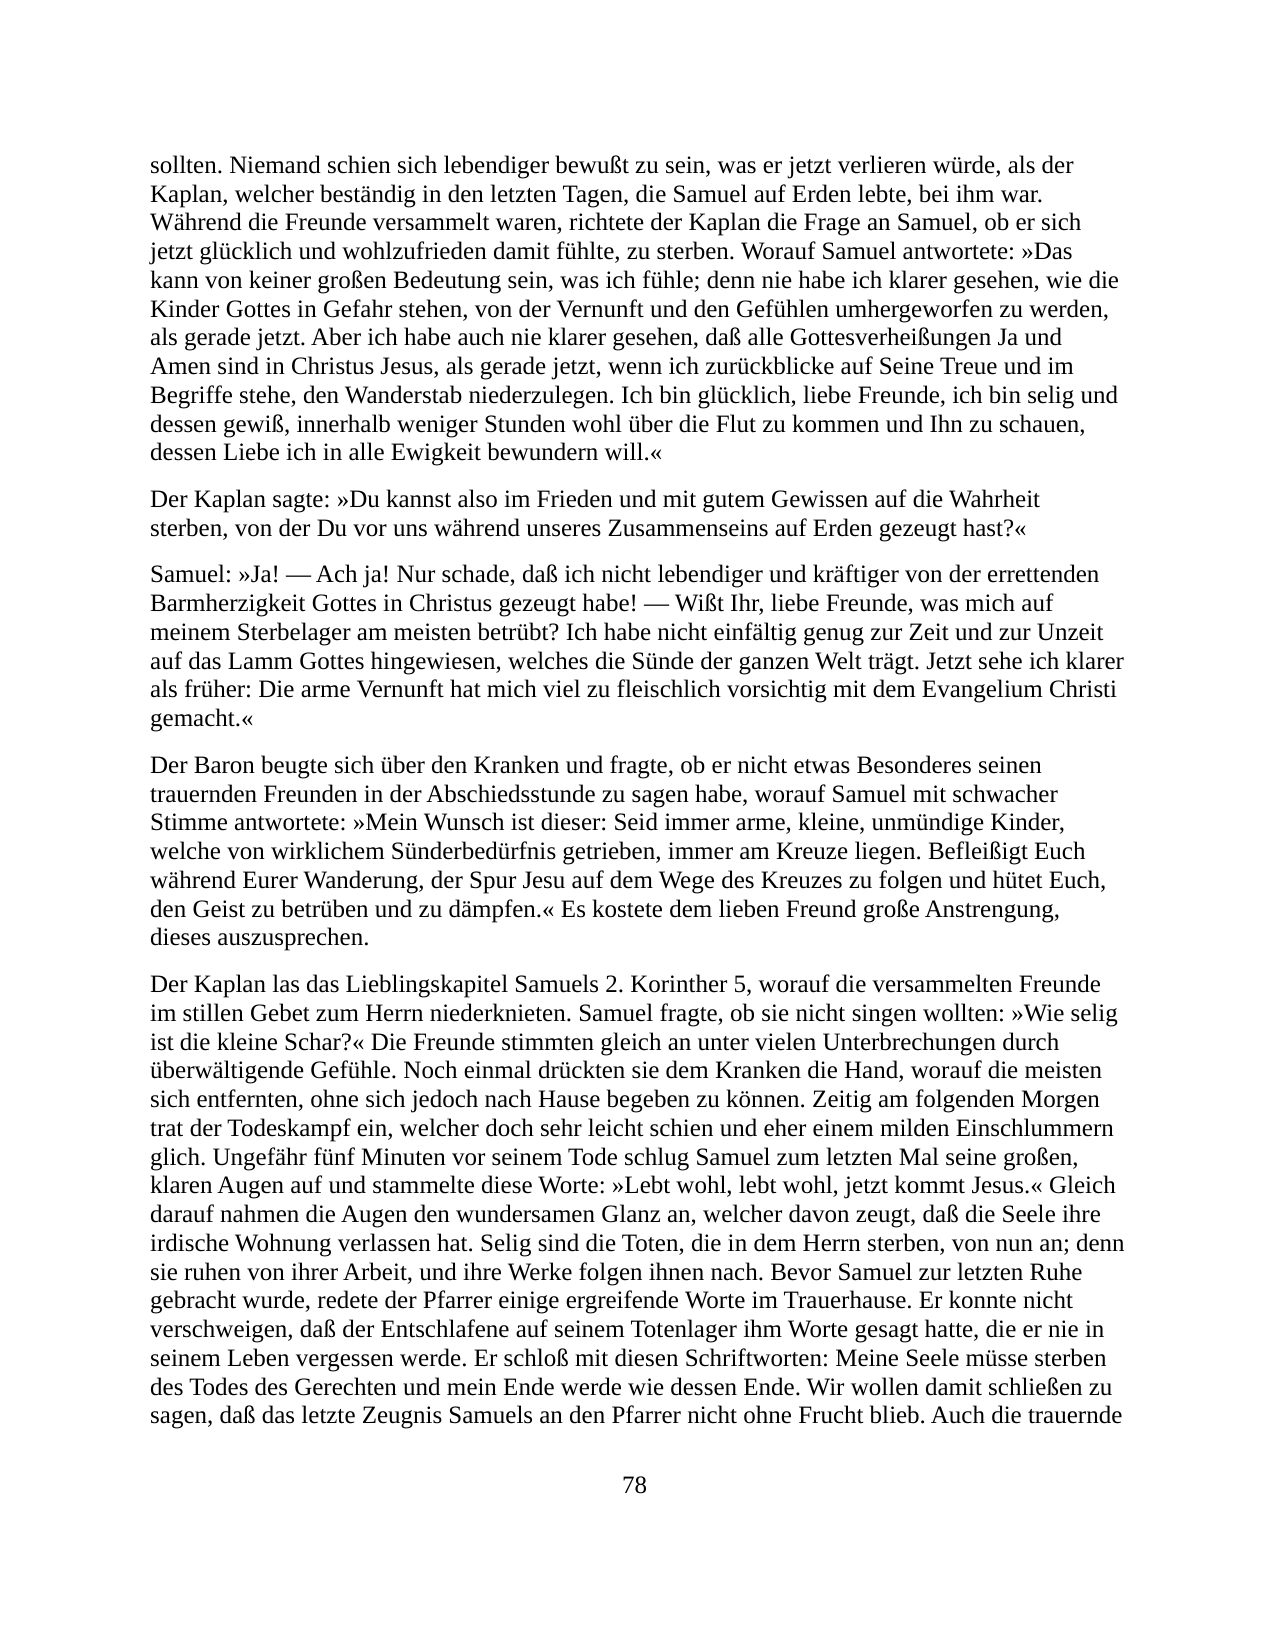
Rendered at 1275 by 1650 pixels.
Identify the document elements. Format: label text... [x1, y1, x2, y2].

text Der Baron beugte sich über den Kranken und fragte, ob er nicht etwas Besonderes seinen trauernden Freunden in der Abschiedsstunde zu sagen habe, worauf Samuel mit schwacher Stimme antwortete: »Mein Wunsch ist dieser: Seid immer arme, kleine, unmündige Kinder, welche von wirklichem Sünderbedürfnis getrieben, immer am Kreuze liegen. Befleißigt Euch während Eurer Wanderung, der Spur Jesu auf dem Wege des Kreuzes zu folgen und hütet Euch, den Geist zu betrüben und zu dämpfen.« Es kostete dem lieben Freund große Anstrengung, dieses auszusprechen. [150, 750, 1125, 951]
text Samuel: »Ja! — Ach ja! Nur schade, daß ich nicht lebendiger und kräftiger von der errettenden Barmherzigkeit Gottes in Christus gezeugt habe! — Wißt Ihr, liebe Freunde, was mich auf meinem Sterbelager am meisten betrübt? Ich habe nicht einfältig genug zur Zeit und zur Unzeit auf das Lamm Gottes hingewiesen, welches die Sünde der ganzen Welt trägt. Jetzt sehe ich klarer als früher: Die arme Vernunft hat mich viel zu fleischlich vorsichtig mit dem Evangelium Christi gemacht.« [150, 559, 1125, 732]
text sollten. Niemand schien sich lebendiger bewußt zu sein, was er jetzt verlieren würde, als der Kaplan, welcher beständig in den letzten Tagen, die Samuel auf Erden lebte, bei ihm war. Während die Freunde versammelt waren, richtete der Kaplan die Frage an Samuel, ob er sich jetzt glücklich und wohlzufrieden damit fühlte, zu sterben. Worauf Samuel antwortete: »Das kann von keiner großen Bedeutung sein, was ich fühle; denn nie habe ich klarer gesehen, wie die Kinder Gottes in Gefahr stehen, von der Vernunft und den Gefühlen umhergeworfen zu werden, als gerade jetzt. Aber ich habe auch nie klarer gesehen, daß alle Gottesverheißungen Ja und Amen sind in Christus Jesus, als gerade jetzt, wenn ich zurückblicke auf Seine Treue und im Begriffe stehe, den Wanderstab niederzulegen. Ich bin glücklich, liebe Freunde, ich bin selig und dessen gewiß, innerhalb weniger Stunden wohl über die Flut zu kommen und Ihn zu schauen, dessen Liebe ich in alle Ewigkeit bewundern will.« [150, 150, 1125, 466]
text Der Kaplan las das Lieblingskapitel Samuels 2. Korinther 5, worauf die versammelten Freunde im stillen Gebet zum Herrn niederknieten. Samuel fragte, ob sie nicht singen wollten: »Wie selig ist die kleine Schar?« Die Freunde stimmten gleich an unter vielen Unterbrechungen durch überwältigende Gefühle. Noch einmal drückten sie dem Kranken die Hand, worauf die meisten sich entfernten, ohne sich jedoch nach Hause begeben zu können. Zeitig am folgenden Morgen trat der Todeskampf ein, welcher doch sehr leicht schien und eher einem milden Einschlummern glich. Ungefähr fünf Minuten vor seinem Tode schlug Samuel zum letzten Mal seine großen, klaren Augen auf und stammelte diese Worte: »Lebt wohl, lebt wohl, jetzt kommt Jesus.« Gleich darauf nahmen die Augen den wundersamen Glanz an, welcher davon zeugt, daß die Seele ihre irdische Wohnung verlassen hat. Selig sind die Toten, die in dem Herrn sterben, von nun an; denn sie ruhen von ihrer Arbeit, und ihre Werke folgen ihnen nach. Bevor Samuel zur letzten Ruhe gebracht wurde, redete der Pfarrer einige ergreifende Worte im Trauerhause. Er konnte nicht verschweigen, daß der Entschlafene auf seinem Totenlager ihm Worte gesagt hatte, die er nie in seinem Leben vergessen werde. Er schloß mit diesen Schriftworten: Meine Seele müsse sterben des Todes des Gerechten und mein Ende werde wie dessen Ende. Wir wollen damit schließen zu sagen, daß das letzte Zeugnis Samuels an den Pfarrer nicht ohne Frucht blieb. Auch die trauernde [150, 969, 1125, 1429]
text Der Kaplan sagte: »Du kannst also im Frieden und mit gutem Gewissen auf die Wahrheit sterben, von der Du vor uns während unseres Zusammenseins auf Erden gezeugt hast?« [150, 484, 1125, 542]
